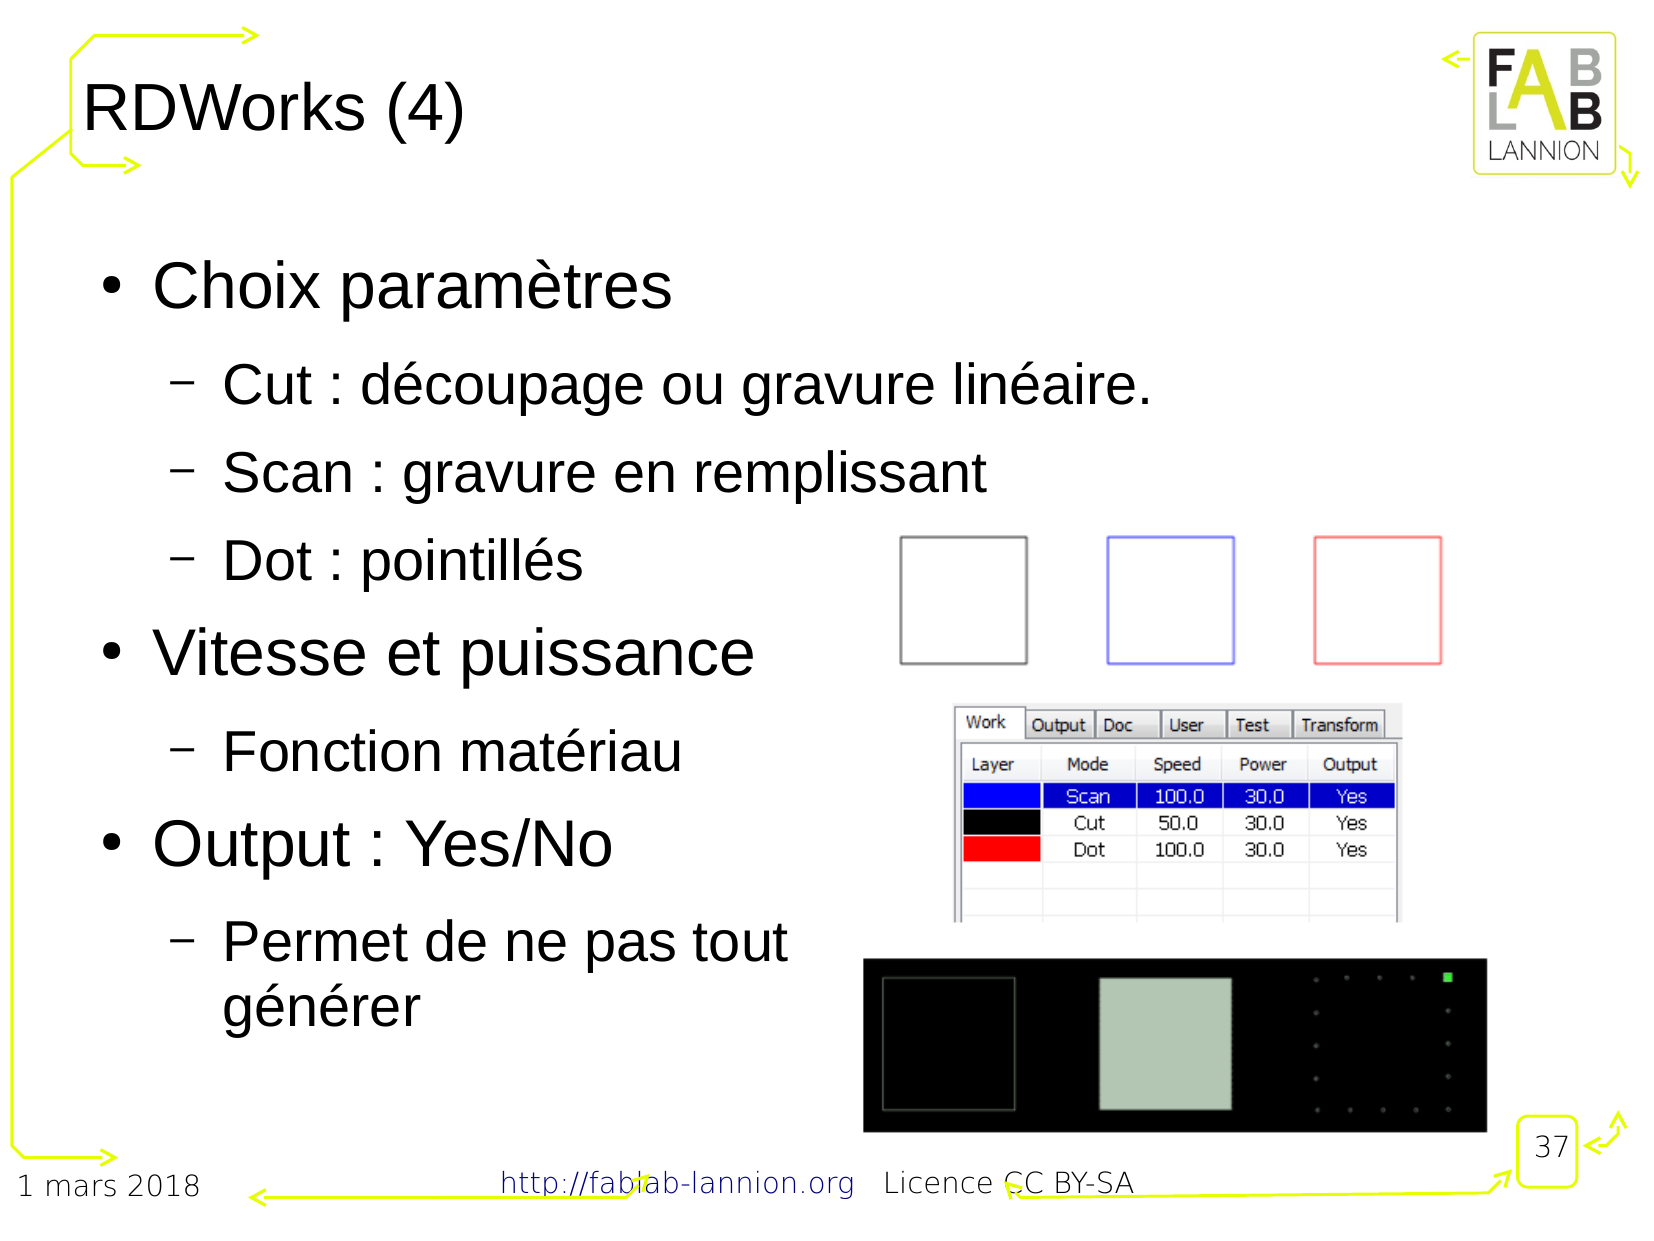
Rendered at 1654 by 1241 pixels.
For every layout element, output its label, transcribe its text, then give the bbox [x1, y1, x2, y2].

picture [862, 1040, 1489, 1153]
picture [1470, 29, 1619, 178]
title RDWorks (4) [82, 49, 1441, 166]
list Choix paramètres Cut : découpage ou gravure linéaire. Scan : gravure en remplissant Dot : pointillés Vitesse et puissance Fonction matériau Output : Yes/No Permet de ne pas tout générer [82, 249, 1571, 1040]
